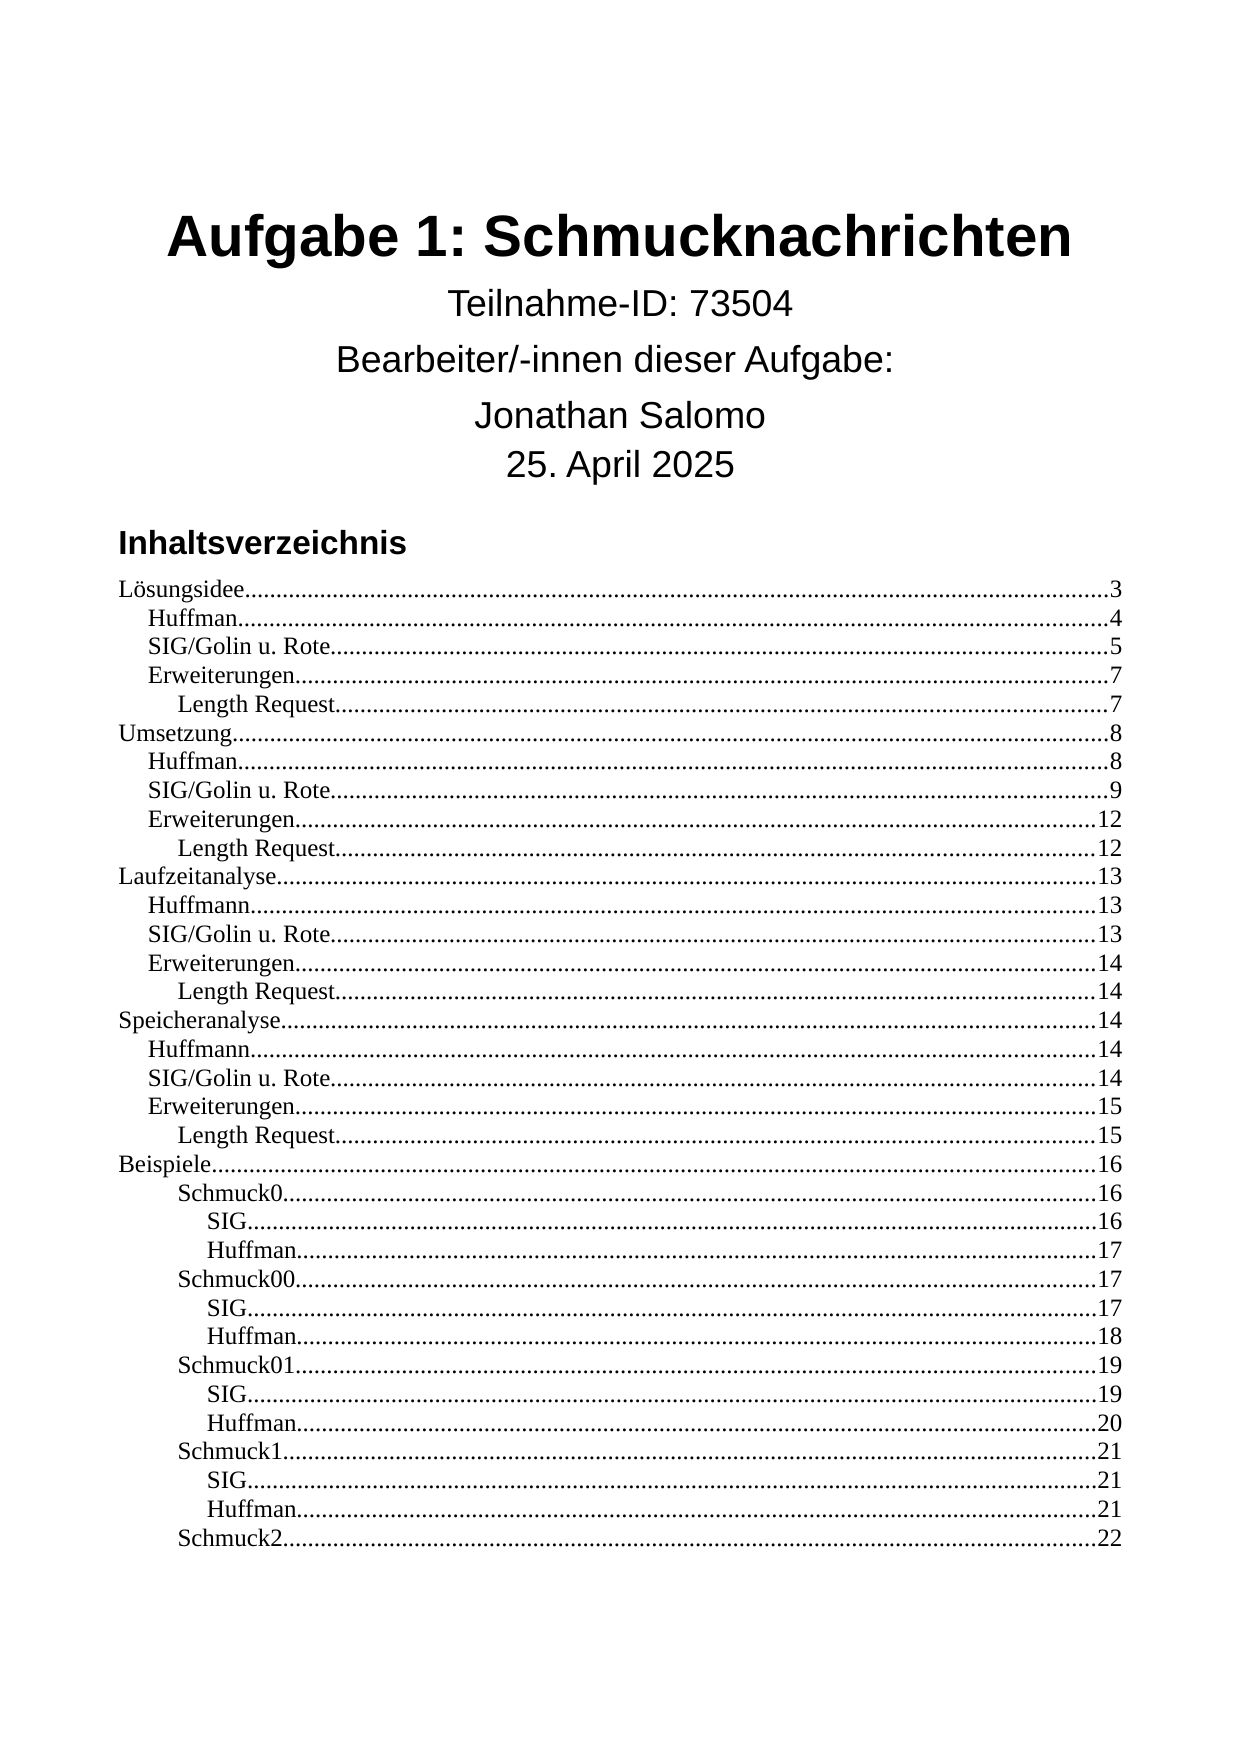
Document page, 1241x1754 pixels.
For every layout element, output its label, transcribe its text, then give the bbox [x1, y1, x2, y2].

text SIG/Golin u. Rote 14 [148, 1063, 1122, 1091]
text Length Request 15 [177, 1120, 1122, 1149]
text SIG 16 [207, 1206, 1122, 1235]
text Length Request 12 [177, 833, 1122, 861]
text Huffman 4 [148, 603, 1122, 631]
text Schmuck0 16 [177, 1178, 1122, 1206]
text SIG/Golin u. Rote 9 [148, 775, 1122, 804]
text Schmuck00 17 [177, 1264, 1122, 1293]
text Schmuck1 21 [177, 1436, 1122, 1465]
text Huffman 8 [148, 746, 1122, 775]
text SIG/Golin u. Rote 13 [148, 919, 1122, 948]
text Beispiele 16 [118, 1149, 1122, 1178]
text Huffman 21 [207, 1494, 1122, 1523]
text Huffmann 14 [148, 1034, 1122, 1063]
text SIG/Golin u. Rote 5 [148, 631, 1122, 660]
subtitle Inhaltsverzeichnis [118, 523, 1122, 561]
title Aufgabe 1: Schmucknachrichten [118, 202, 1122, 269]
text Erweiterungen 14 [148, 948, 1122, 976]
text Lösungsidee 3 [118, 574, 1122, 603]
text Teilnahme-ID: 73504 [118, 281, 1122, 324]
text SIG 21 [207, 1465, 1122, 1494]
text Erweiterungen 7 [148, 660, 1122, 689]
text Erweiterungen 15 [148, 1091, 1122, 1120]
text Length Request 7 [177, 689, 1122, 718]
text Speicheranalyse 14 [118, 1005, 1122, 1034]
text Huffman 17 [207, 1235, 1122, 1264]
text Laufzeitanalyse 13 [118, 861, 1122, 890]
subtitle 25. April 2025 [118, 442, 1122, 485]
text SIG 19 [207, 1379, 1122, 1408]
text Schmuck2 22 [177, 1523, 1122, 1551]
text Huffman 20 [207, 1408, 1122, 1436]
subtitle Bearbeiter/-innen dieser Aufgabe: [118, 337, 1122, 380]
text Erweiterungen 12 [148, 804, 1122, 833]
text Schmuck01 19 [177, 1350, 1122, 1379]
text Length Request 14 [177, 976, 1122, 1005]
text Huffmann 13 [148, 890, 1122, 919]
text Huffman 18 [207, 1321, 1122, 1350]
text Umsetzung 8 [118, 718, 1122, 746]
text Jonathan Salomo [118, 393, 1122, 436]
text SIG 17 [207, 1293, 1122, 1321]
